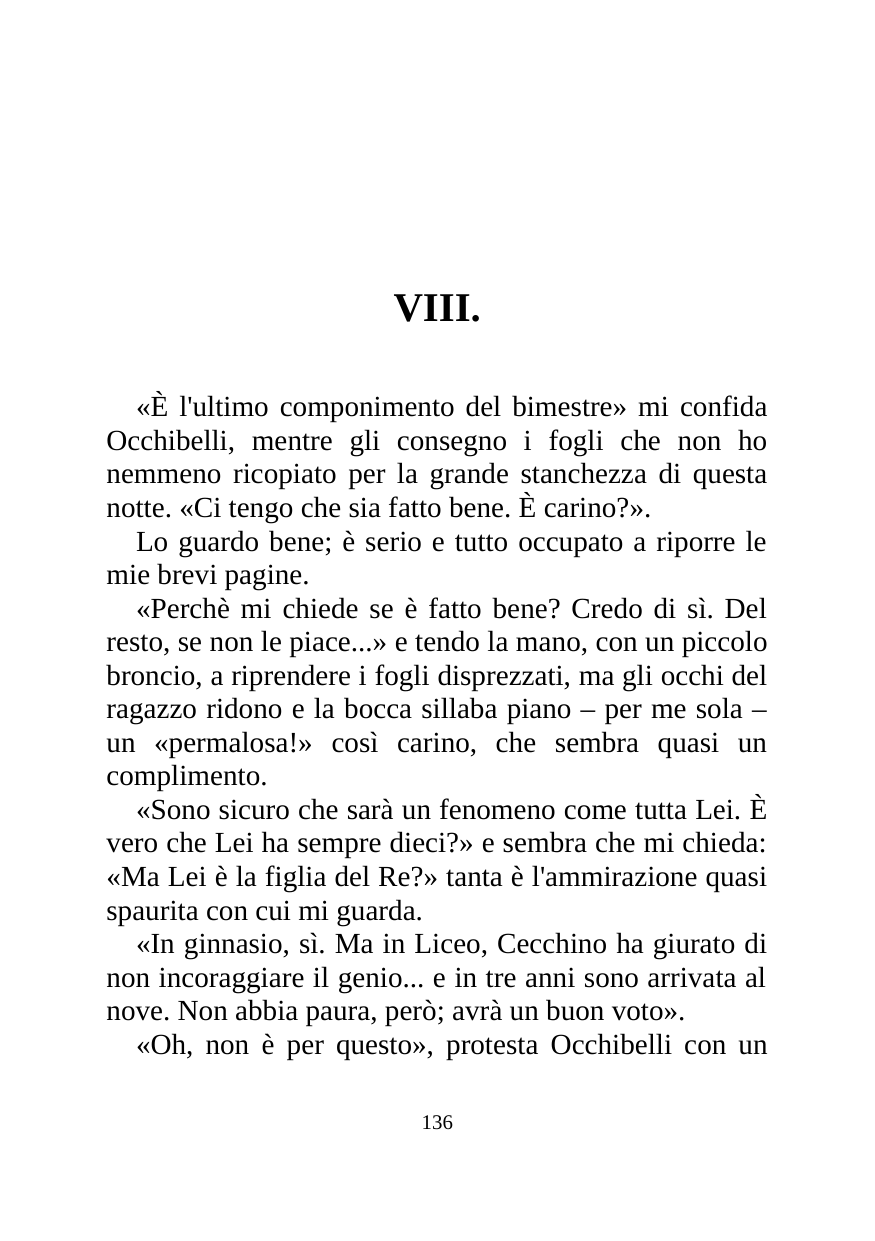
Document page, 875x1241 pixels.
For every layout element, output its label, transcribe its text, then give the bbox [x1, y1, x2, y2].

text «Perchè mi chiede se è fatto bene? Credo di sì. Del resto, se non le piace...» e tendo la mano, con un piccolo broncio, a riprendere i fogli disprezzati, ma gli occhi del ragazzo ridono e la bocca sillaba piano – per me sola – un «permalosa!» così carino, che sembra quasi un complimento. [106, 591, 768, 792]
text «Sono sicuro che sarà un fenomeno come tutta Lei. È vero che Lei ha sempre dieci?» e sembra che mi chieda: «Ma Lei è la figlia del Re?» tanta è l'ammirazione quasi spaurita con cui mi guarda. [106, 792, 768, 926]
text «In ginnasio, sì. Ma in Liceo, Cecchino ha giurato di non incoraggiare il genio... e in tre anni sono arrivata al nove. Non abbia paura, però; avrà un buon voto». [106, 926, 768, 1027]
text Lo guardo bene; è serio e tutto occupato a riporre le mie brevi pagine. [106, 524, 768, 591]
text «È l'ultimo componimento del bimestre» mi confida Occhibelli, mentre gli consegno i fogli che non ho nemmeno ricopiato per la grande stanchezza di questa notte. «Ci tengo che sia fatto bene. È carino?». [106, 389, 768, 524]
subtitle VIII. [106, 283, 768, 330]
text «Oh, non è per questo», protesta Occhibelli con un [106, 1027, 768, 1060]
